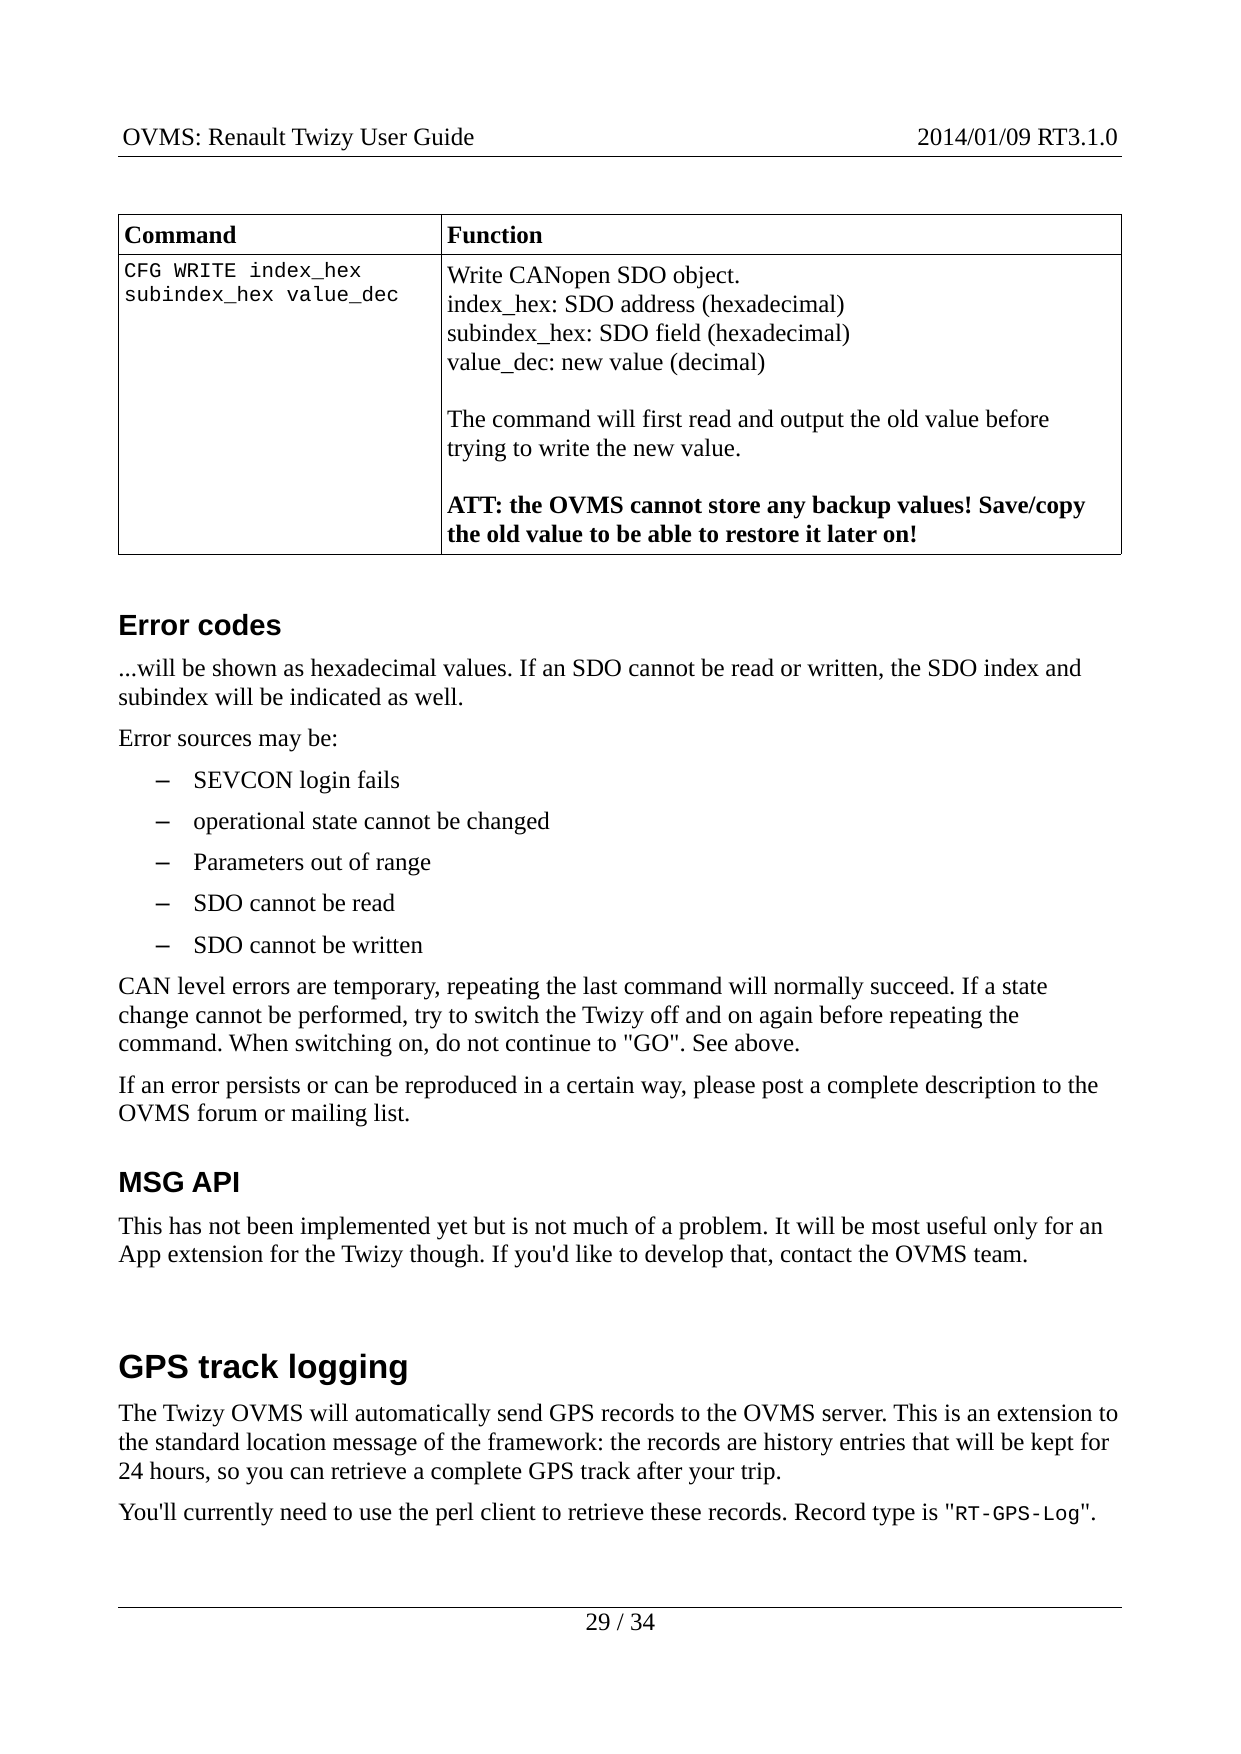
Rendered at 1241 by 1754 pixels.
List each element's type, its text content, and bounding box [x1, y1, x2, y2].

text Error sources may be: [118, 723, 1122, 752]
subtitle GPS track logging [118, 1347, 1122, 1386]
text The Twizy OVMS will automatically send GPS records to the OVMS server. This is an extension to the standard location message of the framework: the records are history entries that will be kept for 24 hours, so you can retrieve a complete GPS track after your trip. [118, 1398, 1122, 1484]
text CAN level errors are temporary, repeating the last command will normally succeed. If a state change cannot be performed, try to switch the Twizy off and on again before repeating the command. When switching on, do not continue to "GO". See above. [118, 971, 1122, 1057]
text You'll currently need to use the perl client to retrieve these records. Record type is "RT-GPS-Log". [118, 1497, 1122, 1527]
text If an error persists or can be reproduced in a certain way, please post a complete description to the OVMS forum or mailing list. [118, 1070, 1122, 1127]
text This has not been implemented yet but is not much of a problem. It will be most useful only for an App extension for the Twizy though. If you'd like to develop that, contact the OVMS team. [118, 1211, 1122, 1268]
subtitle MSG API [118, 1165, 1122, 1198]
table_header Command [119, 215, 441, 254]
table_cell CFG WRITE index_hex subindex_hex value_dec [119, 255, 441, 553]
list operational state cannot be changed [156, 806, 1122, 835]
subtitle Error codes [118, 607, 1122, 641]
list Parameters out of range [156, 847, 1122, 876]
list SEVCON login fails [156, 765, 1122, 793]
table_cell Write CANopen SDO object. index_hex: SDO address (hexadecimal) subindex_hex: SDO field (hexadecimal) value_dec: new value (decimal) The command will first read and output the old value before trying to write the new value. ATT: the OVMS cannot store any backup values! Save/copy the old value to be able to restore it later on! [442, 255, 1121, 553]
text ...will be shown as hexadecimal values. If an SDO cannot be read or written, the SDO index and subindex will be indicated as well. [118, 653, 1122, 711]
table_header Function [442, 215, 1121, 254]
list SDO cannot be written [156, 930, 1122, 958]
list SDO cannot be read [156, 888, 1122, 917]
